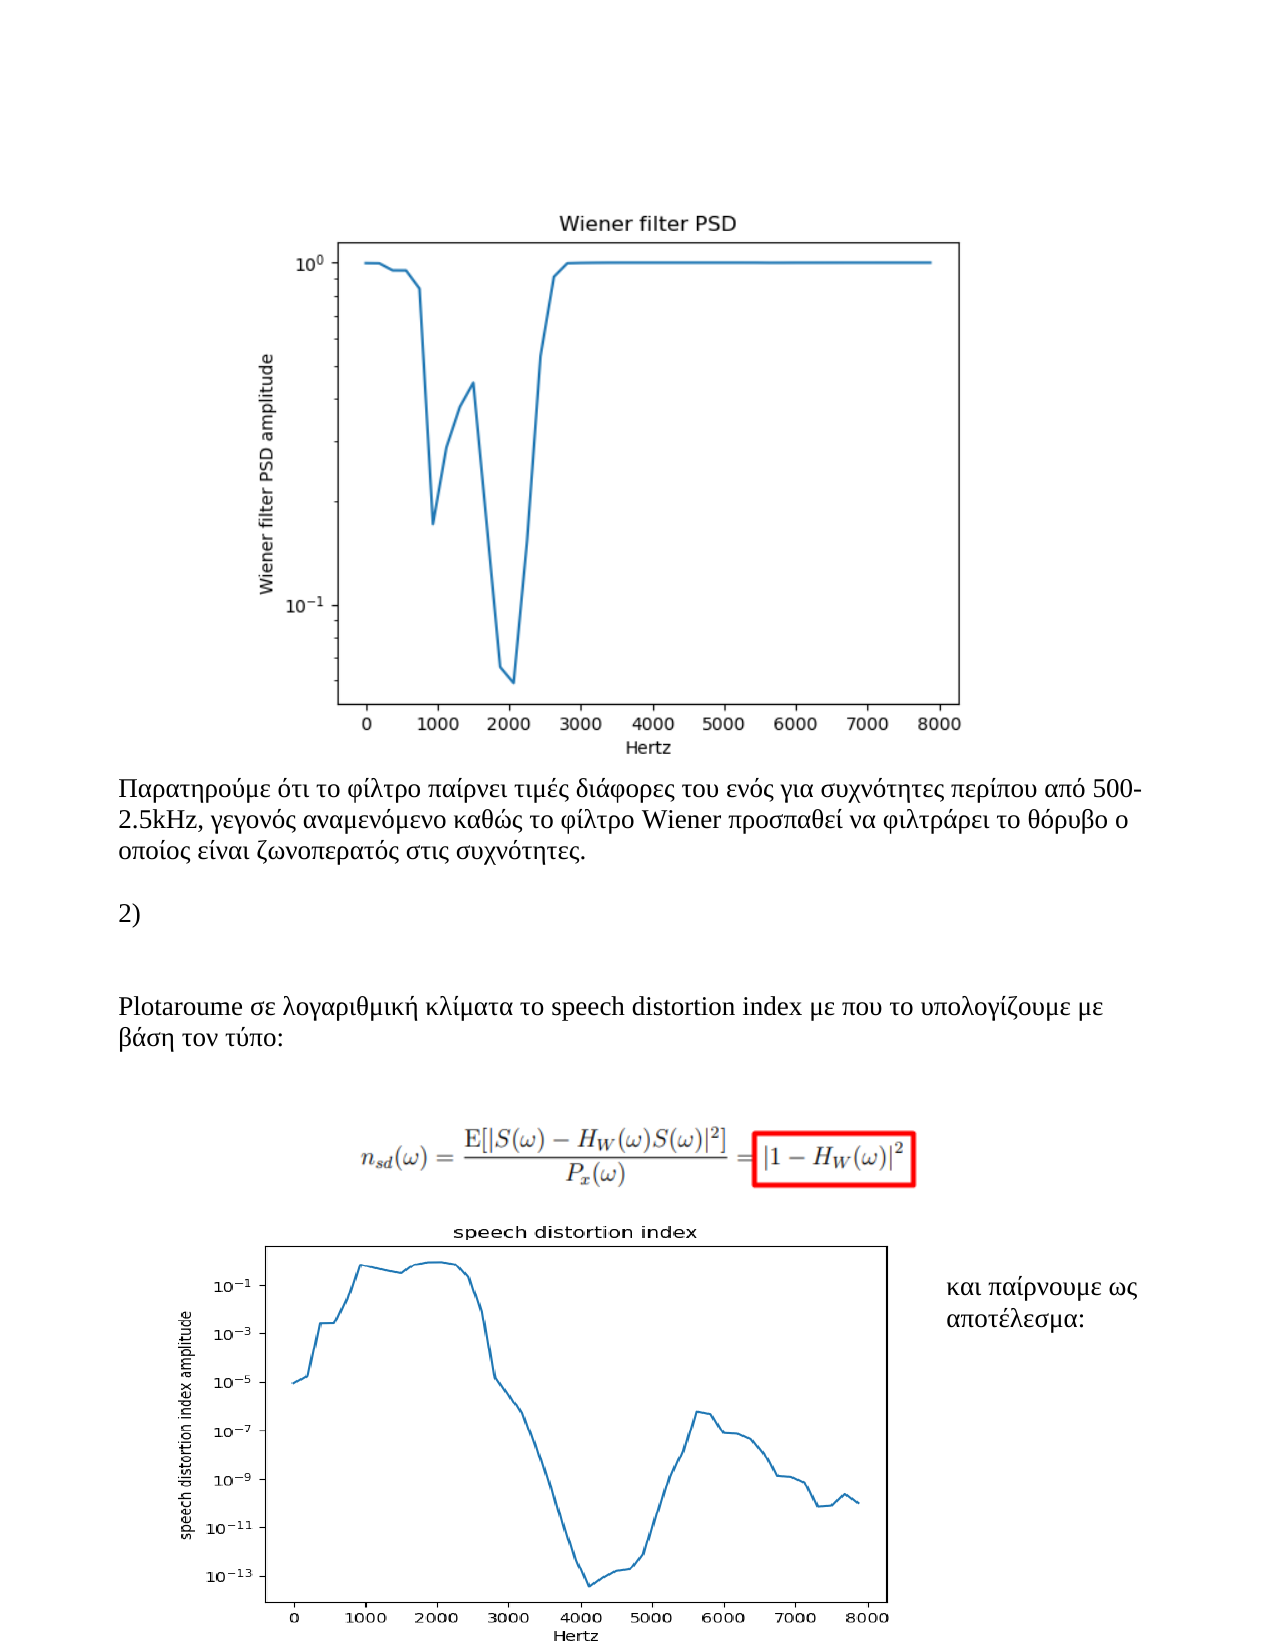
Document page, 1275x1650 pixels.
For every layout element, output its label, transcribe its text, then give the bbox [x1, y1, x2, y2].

text [118, 1271, 168, 1333]
picture [168, 1211, 947, 1650]
picture [245, 211, 1030, 769]
text Παρατηρούμε ότι το φίλτρο παίρνει τιμές διάφορες του ενός για συχνότητες περίπου από 500-2.5kHz, γεγονός αναμενόμενο καθώς το φίλτρο Wiener προσπαθεί να φιλτράρει το θόρυβο ο οποίος είναι ζωνοπερατός στις συχνότητες. [118, 772, 1157, 866]
text Plotaroume σε λογαριθμική κλίματα το speech distortion index με που το υπολογίζουμε με βάση τον τύπο: [118, 990, 1157, 1052]
picture [322, 1114, 953, 1201]
text 2) [118, 897, 1157, 928]
text και παίρνουμε ως αποτέλεσμα: [947, 1271, 1157, 1333]
